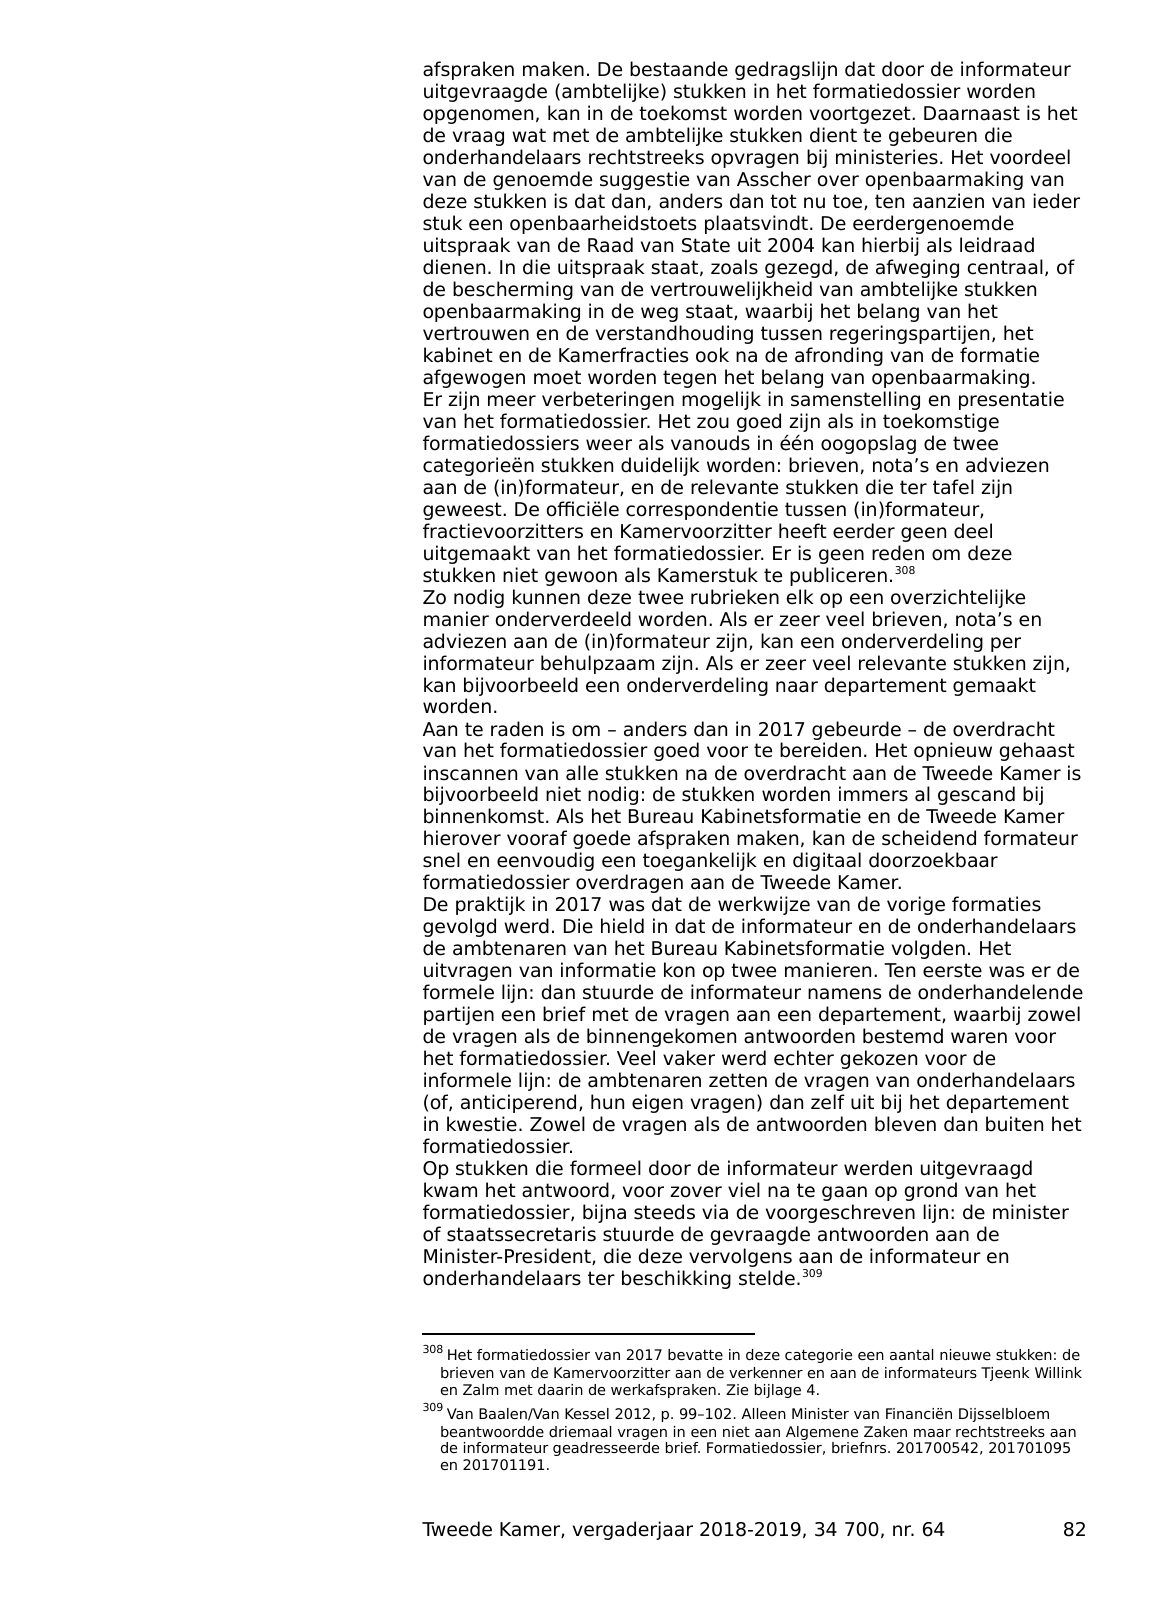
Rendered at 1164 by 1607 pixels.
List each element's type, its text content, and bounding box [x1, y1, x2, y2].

text Aan te raden is om – anders dan in 2017 gebeurde – de overdracht van het formatiedossier goed voor te bereiden. Het opnieuw gehaast inscannen van alle stukken na de overdracht aan de Tweede Kamer is bijvoorbeeld niet nodig: de stukken worden immers al gescand bij binnenkomst. Als het Bureau Kabinetsformatie en de Tweede Kamer hierover vooraf goede afspraken maken, kan de scheidend formateur snel en eenvoudig een toegankelijk en digitaal doorzoekbaar formatiedossier overdragen aan de Tweede Kamer. [422, 718, 1087, 894]
text afspraken maken. De bestaande gedragslijn dat door de informateur uitgevraagde (ambtelijke) stukken in het formatiedossier worden opgenomen, kan in de toekomst worden voortgezet. Daarnaast is het de vraag wat met de ambtelijke stukken dient te gebeuren die onderhandelaars rechtstreeks opvragen bij ministeries. Het voordeel van de genoemde suggestie van Asscher over openbaarmaking van deze stukken is dat dan, anders dan tot nu toe, ten aanzien van ieder stuk een openbaarheidstoets plaatsvindt. De eerdergenoemde uitspraak van de Raad van State uit 2004 kan hierbij als leidraad dienen. In die uitspraak staat, zoals gezegd, de afweging centraal, of de bescherming van de vertrouwelijkheid van ambtelijke stukken openbaarmaking in de weg staat, waarbij het belang van het vertrouwen en de verstandhouding tussen regeringspartijen, het kabinet en de Kamerfracties ook na de afronding van de formatie afgewogen moet worden tegen het belang van openbaarmaking. [422, 59, 1087, 389]
text Van Baalen/Van Kessel 2012, p. 99–102. Alleen Minister van Financiën Dijsselbloem beantwoordde driemaal vragen in een niet aan Algemene Zaken maar rechtstreeks aan de informateur geadresseerde brief. Formatiedossier, briefnrs. 201700542, 201701095 en 201701191. [422, 1402, 1087, 1474]
text De praktijk in 2017 was dat de werkwijze van de vorige formaties gevolgd werd. Die hield in dat de informateur en de onderhandelaars de ambtenaren van het Bureau Kabinetsformatie volgden. Het uitvragen van informatie kon op twee manieren. Ten eerste was er de formele lijn: dan stuurde de informateur namens de onderhandelende partijen een brief met de vragen aan een departement, waarbij zowel de vragen als de binnengekomen antwoorden bestemd waren voor het formatiedossier. Veel vaker werd echter gekozen voor de informele lijn: de ambtenaren zetten de vragen van onderhandelaars (of, anticiperend, hun eigen vragen) dan zelf uit bij het departement in kwestie. Zowel de vragen als de antwoorden bleven dan buiten het formatiedossier. [422, 894, 1087, 1158]
text Het formatiedossier van 2017 bevatte in deze categorie een aantal nieuwe stukken: de brieven van de Kamervoorzitter aan de verkenner en aan de informateurs Tjeenk Willink en Zalm met daarin de werkafspraken. Zie bijlage 4. [422, 1343, 1087, 1399]
text Er zijn meer verbeteringen mogelijk in samenstelling en presentatie van het formatiedossier. Het zou goed zijn als in toekomstige formatiedossiers weer als vanouds in één oogopslag de twee categorieën stukken duidelijk worden: brieven, nota’s en adviezen aan de (in)formateur, en de relevante stukken die ter tafel zijn geweest. De officiële correspondentie tussen (in)formateur, fractievoorzitters en Kamervoorzitter heeft eerder geen deel uitgemaakt van het formatiedossier. Er is geen reden om deze stukken niet gewoon als Kamerstuk te publiceren. [422, 389, 1087, 587]
text Op stukken die formeel door de informateur werden uitgevraagd kwam het antwoord, voor zover viel na te gaan op grond van het formatiedossier, bijna steeds via de voorgeschreven lijn: de minister of staatssecretaris stuurde de gevraagde antwoorden aan de Minister-President, die deze vervolgens aan de informateur en onderhandelaars ter beschikking stelde. [422, 1158, 1087, 1290]
text Zo nodig kunnen deze twee rubrieken elk op een overzichtelijke manier onderverdeeld worden. Als er zeer veel brieven, nota’s en adviezen aan de (in)formateur zijn, kan een onderverdeling per informateur behulpzaam zijn. Als er zeer veel relevante stukken zijn, kan bijvoorbeeld een onderverdeling naar departement gemaakt worden. [422, 587, 1087, 718]
